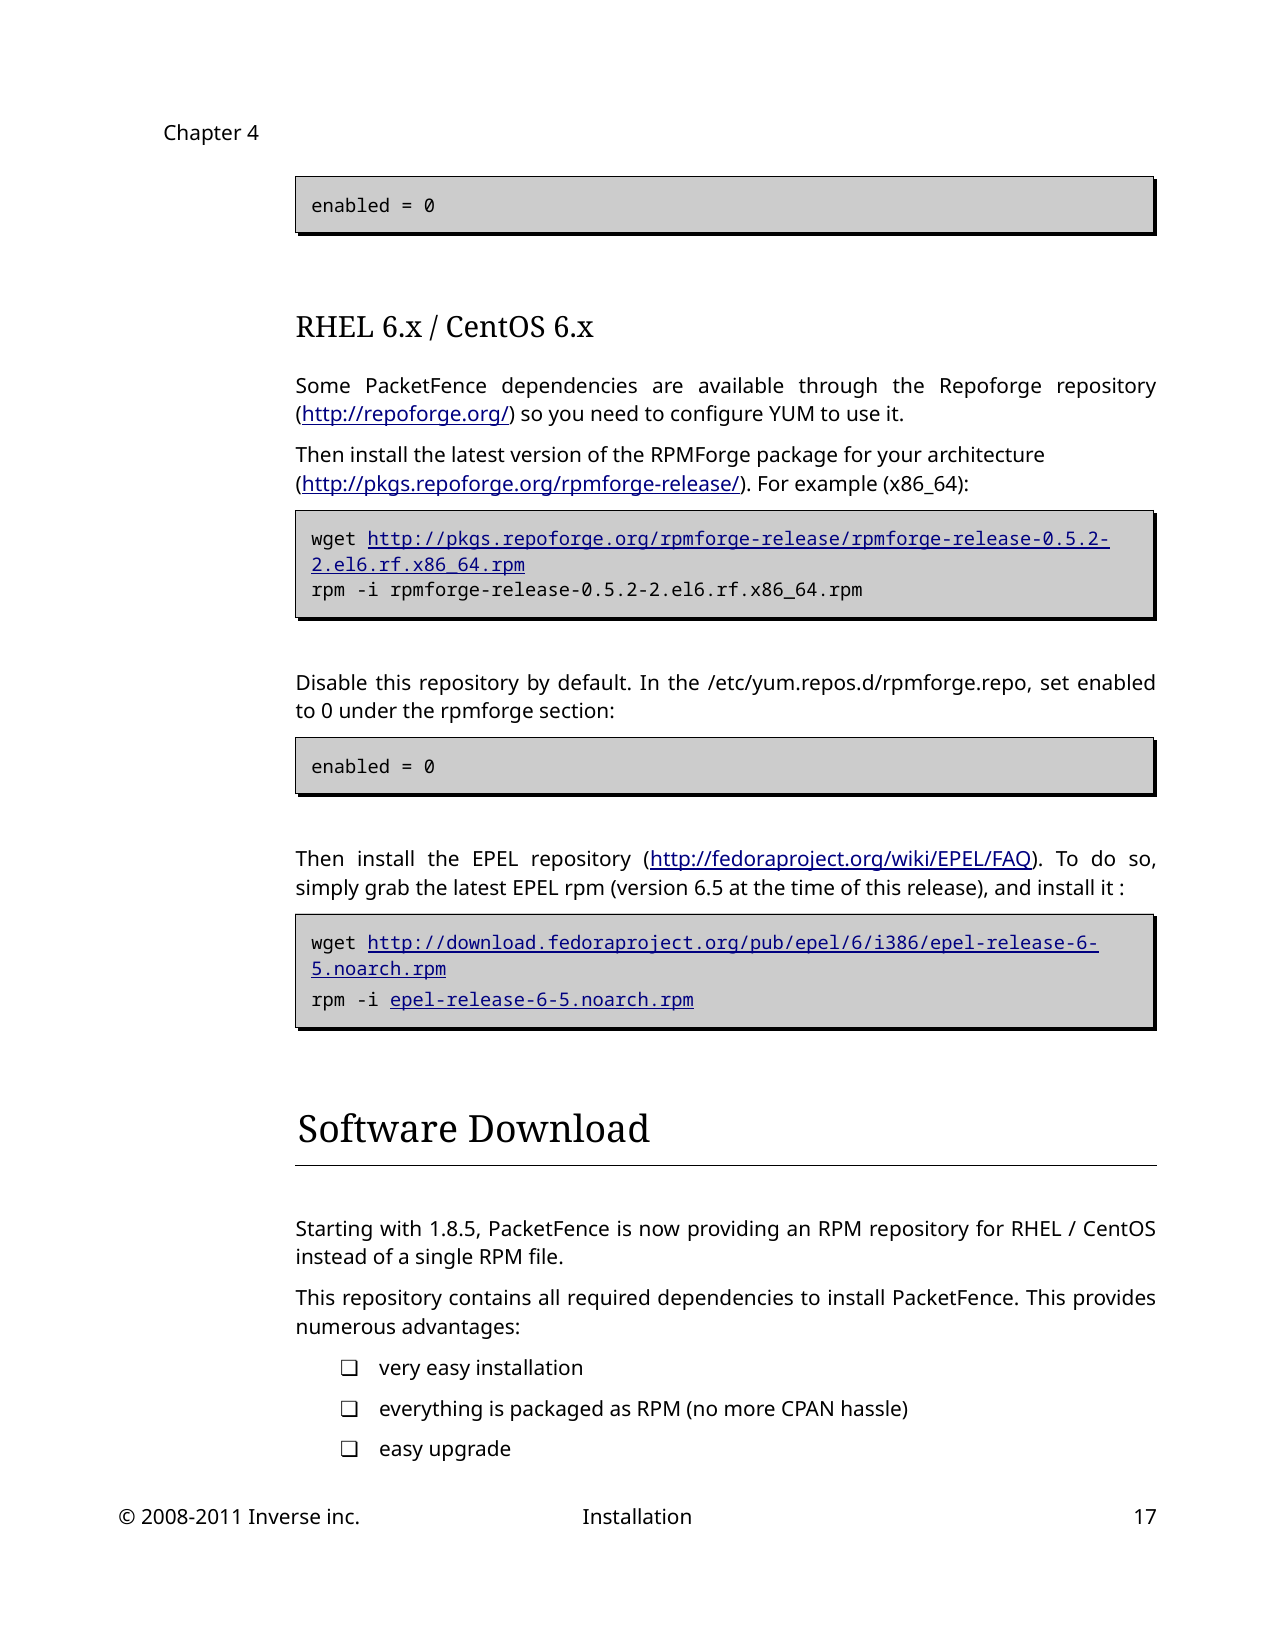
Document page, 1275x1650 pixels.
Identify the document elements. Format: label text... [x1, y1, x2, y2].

text Starting with 1.8.5, PacketFence is now providing an RPM repository for RHEL / CentOS instead of a single RPM file. [295, 1214, 1157, 1271]
list ❏ easy upgrade [340, 1434, 1157, 1463]
subtitle Software Download [295, 1102, 1157, 1165]
subtitle RHEL 6.x / CentOS 6.x [295, 307, 1157, 346]
text Some PacketFence dependencies are available through the Repoforge repository (http://repoforge.org/) so you need to configure YUM to use it. [295, 371, 1157, 428]
text enabled = 0 [296, 738, 1153, 793]
text Then install the EPEL repository (http://fedoraproject.org/wiki/EPEL/FAQ). To do so, simply grab the latest EPEL rpm (version 6.5 at the time of this release), and install it : [295, 844, 1157, 901]
text wget http://download.fedoraproject.org/pub/epel/6/i386/epel-release-6-5.noarch.rpm [296, 915, 1153, 971]
text enabled = 0 [296, 177, 1153, 232]
text wget http://pkgs.repoforge.org/rpmforge-release/rpmforge-release-0.5.2-2.el6.rf.x86_64.rpm rpm -i rpmforge-release-0.5.2-2.el6.rf.x86_64.rpm [296, 511, 1153, 617]
text rpm -i epel-release-6-5.noarch.rpm [296, 971, 1153, 1027]
text Then install the latest version of the RPMForge package for your architecture (http://pkgs.repoforge.org/rpmforge-release/). For example (x86_64): [295, 440, 1157, 497]
list ❏ very easy installation [340, 1353, 1157, 1381]
list ❏ everything is packaged as RPM (no more CPAN hassle) [340, 1394, 1157, 1422]
text This repository contains all required dependencies to install PacketFence. This provides numerous advantages: [295, 1283, 1157, 1340]
text Disable this repository by default. In the /etc/yum.repos.d/rpmforge.repo, set enabled to 0 under the rpmforge section: [295, 668, 1157, 725]
